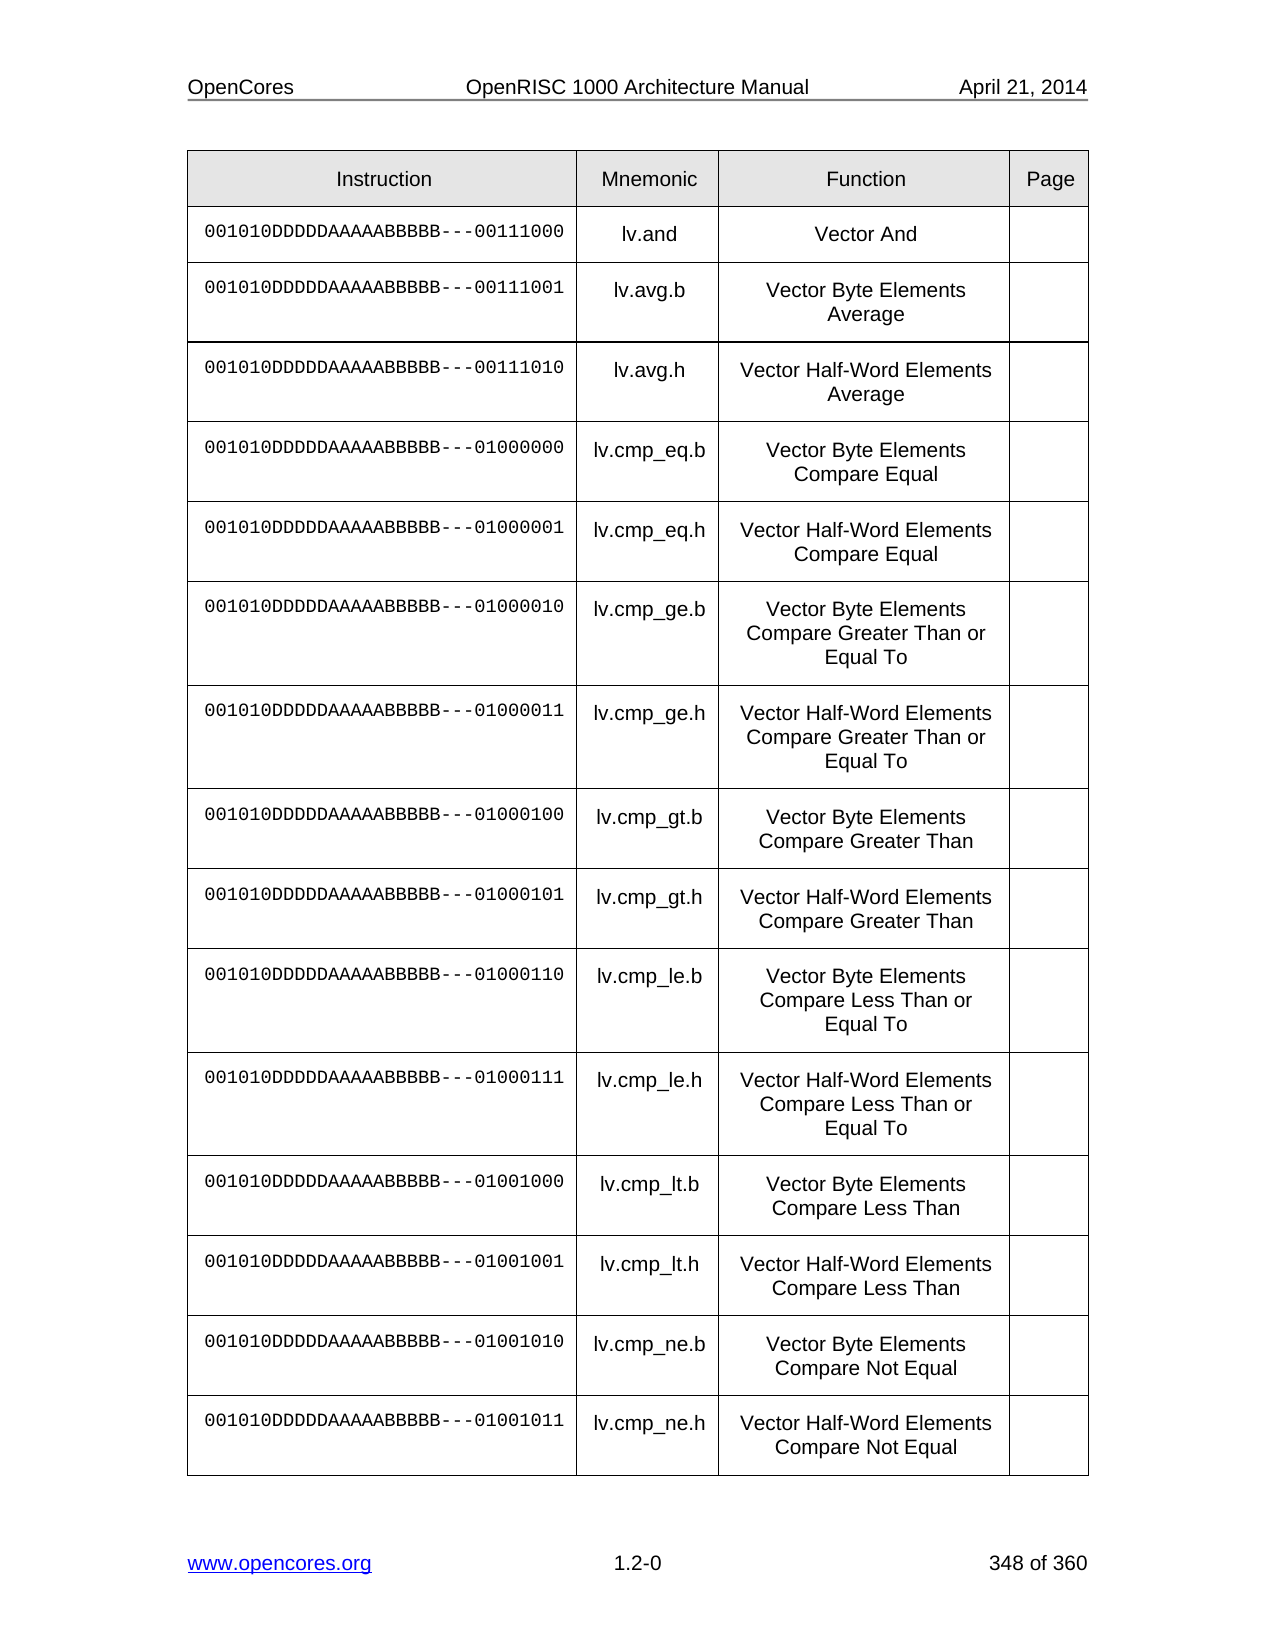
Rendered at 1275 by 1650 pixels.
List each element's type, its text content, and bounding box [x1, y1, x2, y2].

table_cell 001010DDDDDAAAAABBBBB---01000111 [188, 1053, 576, 1155]
table_cell lv.cmp_gt.h [577, 869, 718, 948]
table_cell Vector Half-Word Elements Average [719, 343, 1009, 421]
table_cell Vector Half-Word Elements Compare Less Than or Equal To [719, 1053, 1009, 1155]
table_cell lv.cmp_le.b [577, 949, 718, 1052]
table_cell 001010DDDDDAAAAABBBBB---01000110 [188, 949, 576, 1052]
table_cell lv.cmp_ne.b [577, 1316, 718, 1395]
table_cell 001010DDDDDAAAAABBBBB---01000101 [188, 869, 576, 948]
table_cell [1010, 343, 1088, 421]
table_cell lv.cmp_ne.h [577, 1396, 718, 1474]
table_cell 001010DDDDDAAAAABBBBB---01001010 [188, 1316, 576, 1395]
table_cell lv.cmp_gt.b [577, 789, 718, 868]
table_cell [1010, 1316, 1088, 1395]
table_cell [1010, 869, 1088, 948]
table_cell [1010, 1156, 1088, 1235]
table_cell 001010DDDDDAAAAABBBBB---00111010 [188, 343, 576, 421]
table_cell Vector Byte Elements Compare Greater Than [719, 789, 1009, 868]
table_cell lv.cmp_le.h [577, 1053, 718, 1155]
table_cell Vector Half-Word Elements Compare Not Equal [719, 1396, 1009, 1474]
table_cell 001010DDDDDAAAAABBBBB---01001011 [188, 1396, 576, 1474]
table_cell [1010, 686, 1088, 788]
table_cell [1010, 789, 1088, 868]
table_cell 001010DDDDDAAAAABBBBB---01000011 [188, 686, 576, 788]
table_cell Vector Half-Word Elements Compare Greater Than [719, 869, 1009, 948]
table_cell [1010, 502, 1088, 581]
table_cell [1010, 949, 1088, 1052]
table_header Page [1010, 151, 1088, 206]
table_cell Vector And [719, 207, 1009, 262]
table_header Instruction [188, 151, 576, 206]
table_cell 001010DDDDDAAAAABBBBB---01000001 [188, 502, 576, 581]
table_header Mnemonic [577, 151, 718, 206]
table_cell 001010DDDDDAAAAABBBBB---01000010 [188, 582, 576, 684]
table_cell Vector Half-Word Elements Compare Less Than [719, 1236, 1009, 1315]
table_cell [1010, 1396, 1088, 1474]
table_cell lv.cmp_lt.b [577, 1156, 718, 1235]
table_cell 001010DDDDDAAAAABBBBB---01000000 [188, 422, 576, 501]
table_cell [1010, 582, 1088, 684]
table_cell Vector Byte Elements Compare Equal [719, 422, 1009, 501]
table_cell Vector Byte Elements Compare Less Than [719, 1156, 1009, 1235]
table_cell lv.cmp_eq.b [577, 422, 718, 501]
table_cell [1010, 1236, 1088, 1315]
table_cell 001010DDDDDAAAAABBBBB---00111001 [188, 263, 576, 341]
table_cell lv.cmp_ge.h [577, 686, 718, 788]
table_cell 001010DDDDDAAAAABBBBB---00111000 [188, 207, 576, 262]
table_cell [1010, 263, 1088, 341]
table_cell Vector Byte Elements Compare Greater Than or Equal To [719, 582, 1009, 684]
table_cell lv.avg.b [577, 263, 718, 341]
table_cell 001010DDDDDAAAAABBBBB---01001000 [188, 1156, 576, 1235]
table_cell lv.cmp_eq.h [577, 502, 718, 581]
table_cell lv.avg.h [577, 343, 718, 421]
table_header Function [719, 151, 1009, 206]
table_cell [1010, 1053, 1088, 1155]
table_cell lv.cmp_lt.h [577, 1236, 718, 1315]
table_cell [1010, 422, 1088, 501]
table_cell 001010DDDDDAAAAABBBBB---01000100 [188, 789, 576, 868]
table_cell 001010DDDDDAAAAABBBBB---01001001 [188, 1236, 576, 1315]
table_cell Vector Byte Elements Average [719, 263, 1009, 341]
table_cell lv.cmp_ge.b [577, 582, 718, 684]
table_cell Vector Half-Word Elements Compare Equal [719, 502, 1009, 581]
table_cell Vector Byte Elements Compare Less Than or Equal To [719, 949, 1009, 1052]
table_cell [1010, 207, 1088, 262]
table_cell Vector Half-Word Elements Compare Greater Than or Equal To [719, 686, 1009, 788]
table_cell lv.and [577, 207, 718, 262]
table_cell Vector Byte Elements Compare Not Equal [719, 1316, 1009, 1395]
